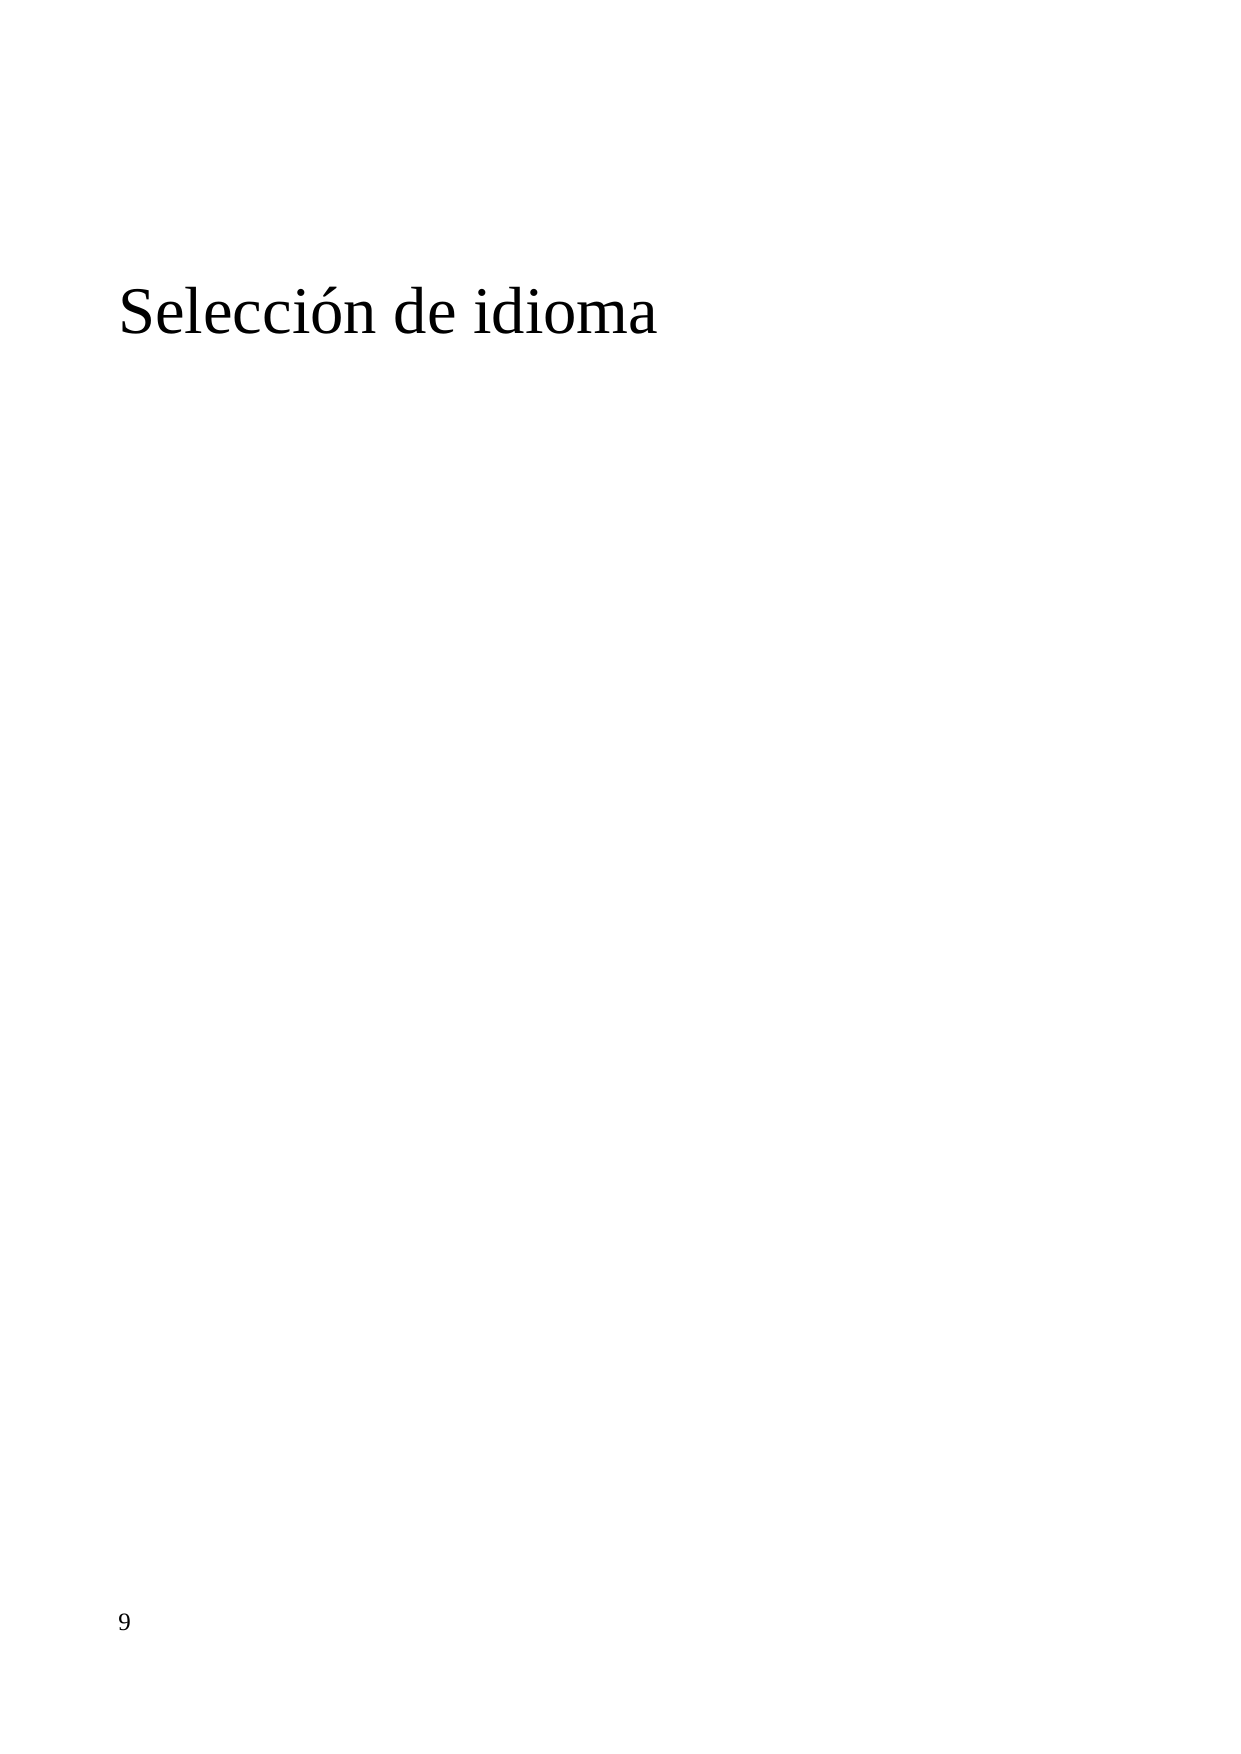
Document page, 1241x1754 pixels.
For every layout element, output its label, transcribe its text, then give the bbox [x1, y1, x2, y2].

text Selección de idioma [118, 271, 1122, 348]
